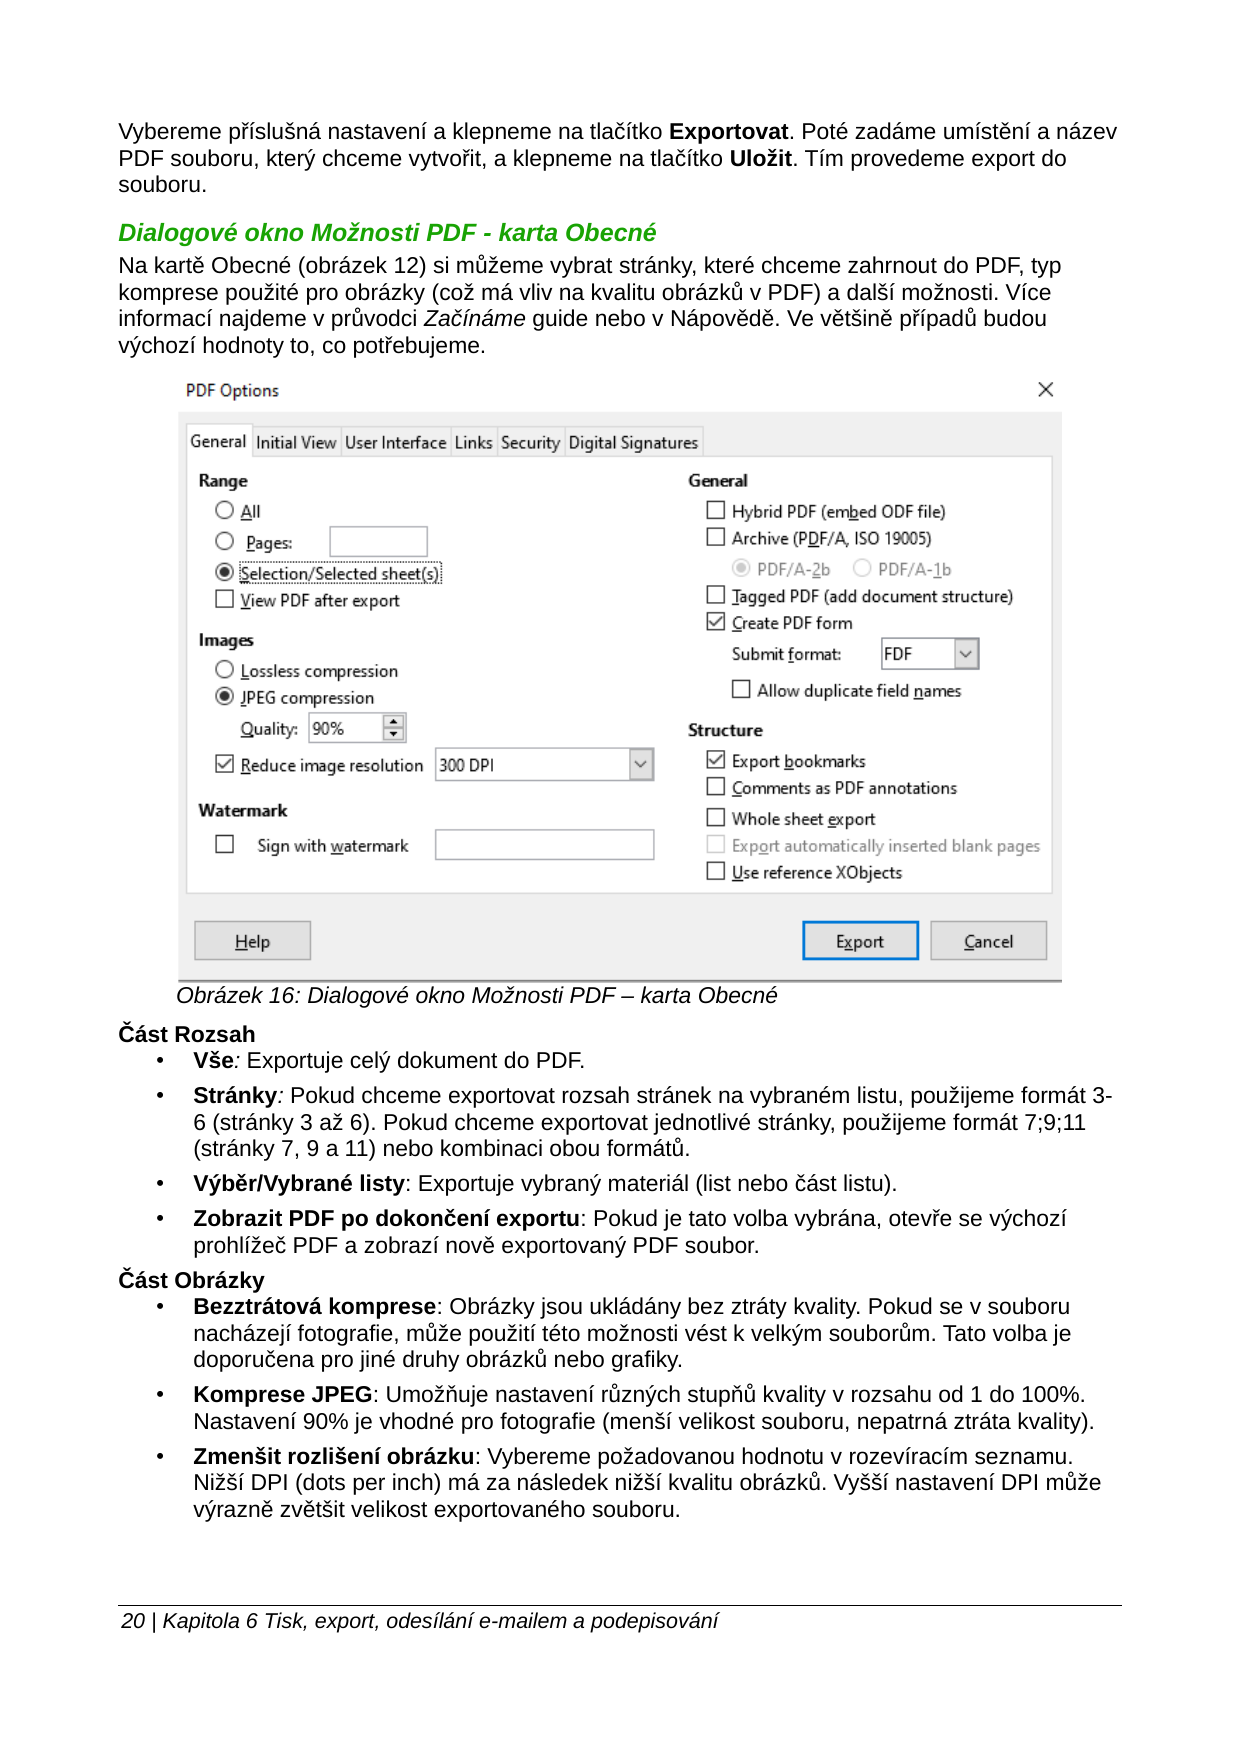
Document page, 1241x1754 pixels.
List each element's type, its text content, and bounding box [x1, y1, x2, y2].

text Část Rozsah [118, 1021, 1122, 1047]
picture [178, 370, 1062, 983]
list Výběr/Vybrané listy: Exportuje vybraný materiál (list nebo část listu). [156, 1170, 1122, 1197]
list Stránky: Pokud chceme exportovat rozsah stránek na vybraném listu, použijeme formát 3-6 (stránky 3 až 6). Pokud chceme exportovat jednotlivé stránky, použijeme formát 7;9;11 (stránky 7, 9 a 11) nebo kombinaci obou formátů. [156, 1082, 1122, 1161]
text Vybereme příslušná nastavení a klepneme na tlačítko Exportovat. Poté zadáme umístění a název PDF souboru, který chceme vytvořit, a klepneme na tlačítko Uložit. Tím provedeme export do souboru. [118, 118, 1122, 197]
list Vše: Exportuje celý dokument do PDF. [156, 1047, 1122, 1073]
list Zobrazit PDF po dokončení exportu: Pokud je tato volba vybrána, otevře se výchozí prohlížeč PDF a zobrazí nově exportovaný PDF soubor. [156, 1205, 1122, 1258]
text Část Obrázky [118, 1267, 1122, 1293]
subtitle Dialogové okno Možnosti PDF - karta Obecné [118, 218, 1122, 247]
list Zmenšit rozlišení obrázku: Vybereme požadovanou hodnotu v rozevíracím seznamu. Nižší DPI (dots per inch) má za následek nižší kvalitu obrázků. Vyšší nastavení DPI může výrazně zvětšit velikost exportovaného souboru. [156, 1443, 1122, 1522]
text Na kartě Obecné (obrázek 12) si můžeme vybrat stránky, které chceme zahrnout do PDF, typ komprese použité pro obrázky (což má vliv na kvalitu obrázků v PDF) a další možnosti. Více informací najdeme v průvodci Začínáme guide nebo v Nápovědě. Ve většině případů budou výchozí hodnoty to, co potřebujeme. [118, 252, 1122, 358]
text Obrázek 16: Dialogové okno Možnosti PDF – karta Obecné [176, 983, 1064, 1009]
list Komprese JPEG: Umožňuje nastavení různých stupňů kvality v rozsahu od 1 do 100%. Nastavení 90% je vhodné pro fotografie (menší velikost souboru, nepatrná ztráta kvality). [156, 1381, 1122, 1434]
list Bezztrátová komprese: Obrázky jsou ukládány bez ztráty kvality. Pokud se v souboru nacházejí fotografie, může použití této možnosti vést k velkým souborům. Tato volba je doporučena pro jiné druhy obrázků nebo grafiky. [156, 1293, 1122, 1372]
